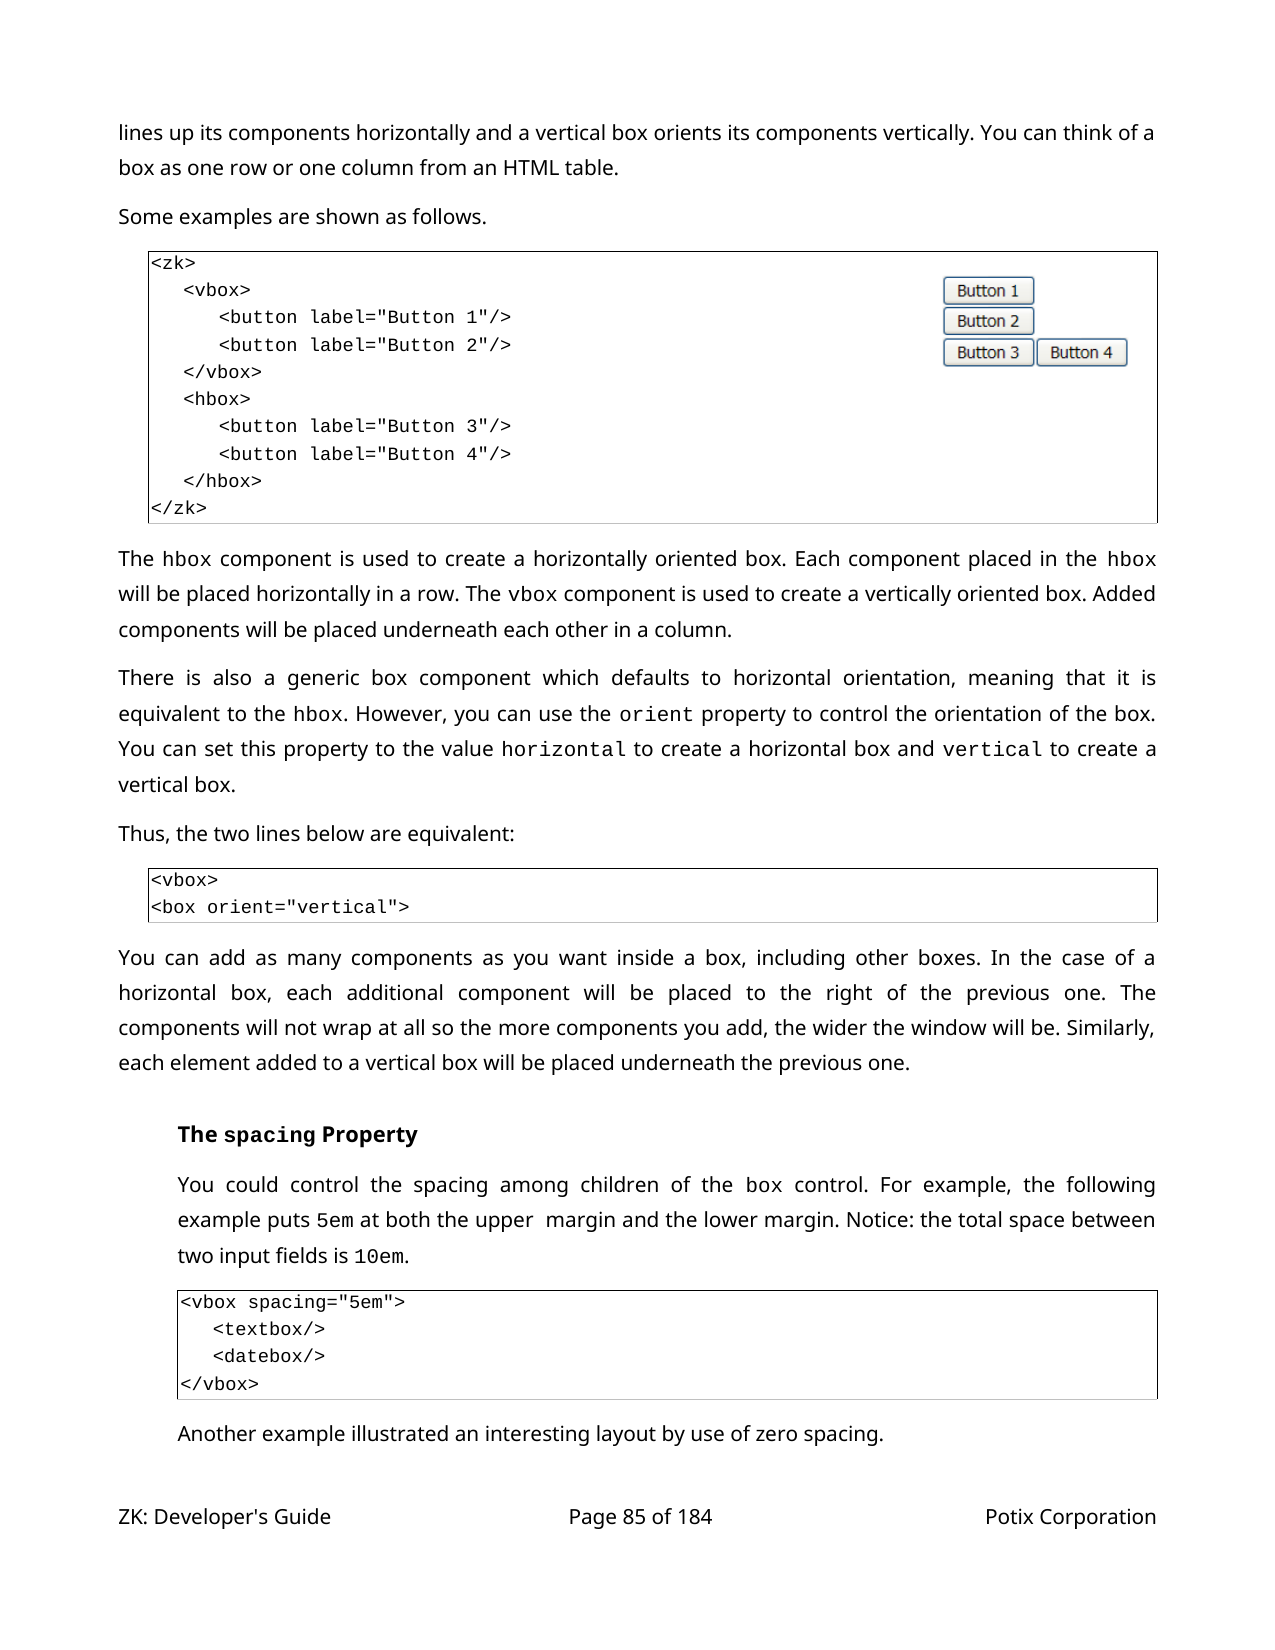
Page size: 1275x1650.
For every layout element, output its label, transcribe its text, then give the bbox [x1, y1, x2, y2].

text <textbox/> [178, 1317, 1157, 1341]
picture [939, 271, 1131, 370]
text <vbox> [149, 278, 939, 302]
text You can add as many components as you want inside a box, including other boxes. In the case of a horizontal box, each additional component will be placed to the right of the previous one. The components will not wrap at all so the more components you add, the wider the window will be. Similarly, each element added to a vertical box will be placed underneath the previous one. [118, 943, 1157, 1076]
text Thus, the two lines below are equivalent: [118, 819, 1157, 847]
text </vbox> [149, 360, 1157, 384]
text <datebox/> [178, 1344, 1157, 1368]
text <button label="Button 4"/> [149, 441, 1157, 466]
text lines up its components horizontally and a vertical box orients its components vertically. You can think of a box as one row or one column from an HTML table. [118, 118, 1157, 182]
text <hbox> [149, 387, 1157, 411]
text <zk> [149, 252, 1157, 275]
text Another example illustrated an interesting layout by use of zero spacing. [177, 1419, 1157, 1448]
text <button label="Button 1"/> [149, 305, 939, 330]
text </zk> [149, 496, 1157, 523]
text There is also a generic box component which defaults to horizontal orientation, meaning that it is equivalent to the hbox. However, you can use the orient property to control the orientation of the box. You can set this property to the value horizontal to create a horizontal box and vertical to create a vertical box. [118, 663, 1157, 798]
text <box orient="vertical"> [149, 895, 1157, 922]
text <button label="Button 3"/> [149, 414, 1157, 438]
text You could control the spacing among children of the box control. For example, the following example puts 5em at both the upper margin and the lower margin. Notice: the total space between two input fields is 10em. [177, 1170, 1157, 1269]
text The hbox component is used to create a horizontally oriented box. Each component placed in the hbox will be placed horizontally in a row. The vbox component is used to create a vertically oriented box. Added components will be placed underneath each other in a column. [118, 544, 1157, 643]
text <vbox> [149, 869, 1157, 892]
text Some examples are shown as follows. [118, 202, 1157, 230]
text [1131, 278, 1157, 302]
text [1131, 305, 1157, 330]
text </vbox> [178, 1371, 1157, 1399]
text <vbox spacing="5em"> [178, 1291, 1157, 1314]
text <button label="Button 2"/> [149, 333, 939, 357]
subtitle The spacing Property [177, 1119, 1157, 1149]
text [1131, 333, 1157, 357]
text </hbox> [149, 468, 1157, 493]
